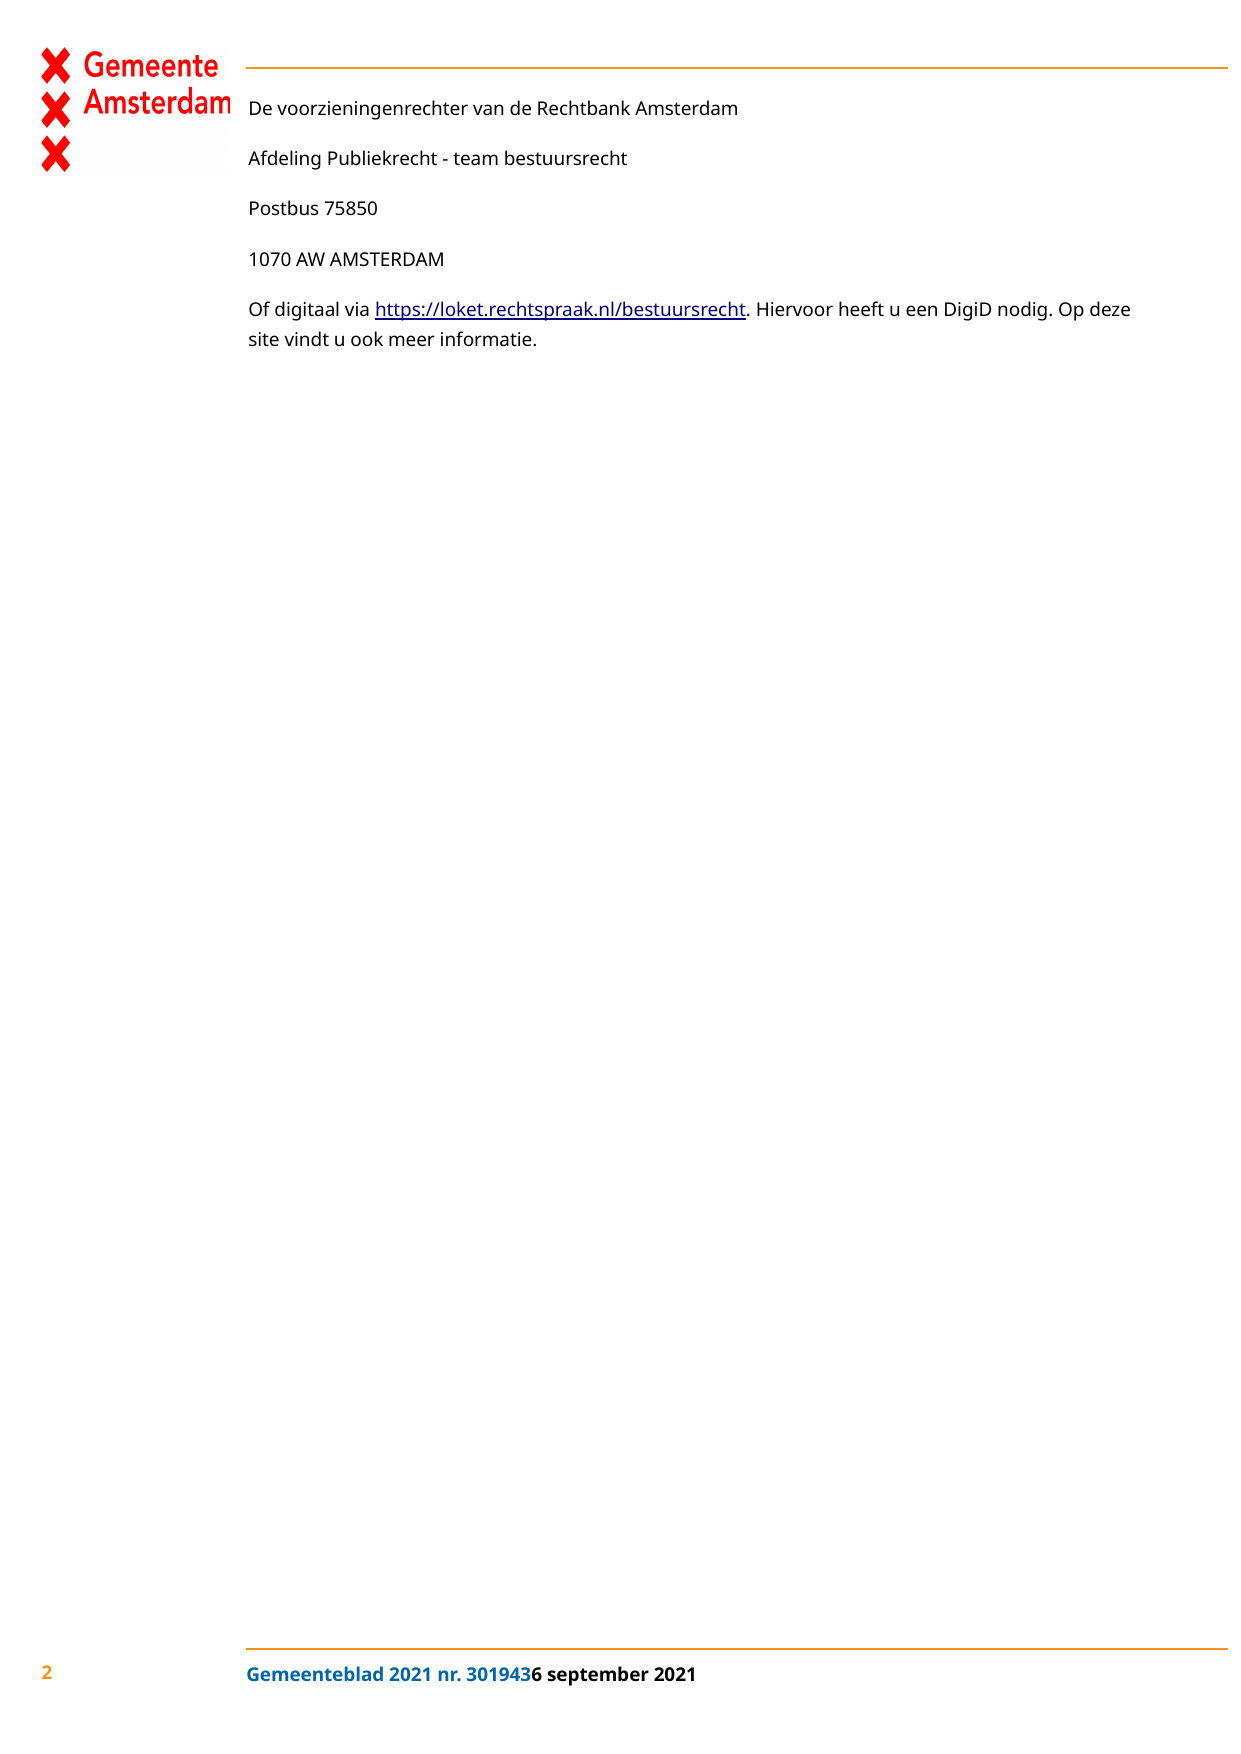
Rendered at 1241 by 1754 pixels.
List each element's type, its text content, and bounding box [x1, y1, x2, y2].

text 1070 AW AMSTERDAM [248, 246, 1152, 272]
text Afdeling Publiekrecht - team bestuursrecht [248, 145, 1152, 171]
text Of digitaal via https://loket.rechtspraak.nl/bestuursrecht. Hiervoor heeft u een DigiD nodig. Op deze site vindt u ook meer informatie. [248, 296, 1152, 352]
picture [41, 47, 231, 172]
text Postbus 75850 [248, 196, 1152, 221]
text De voorzieningenrechter van de Rechtbank Amsterdam [248, 95, 1152, 121]
